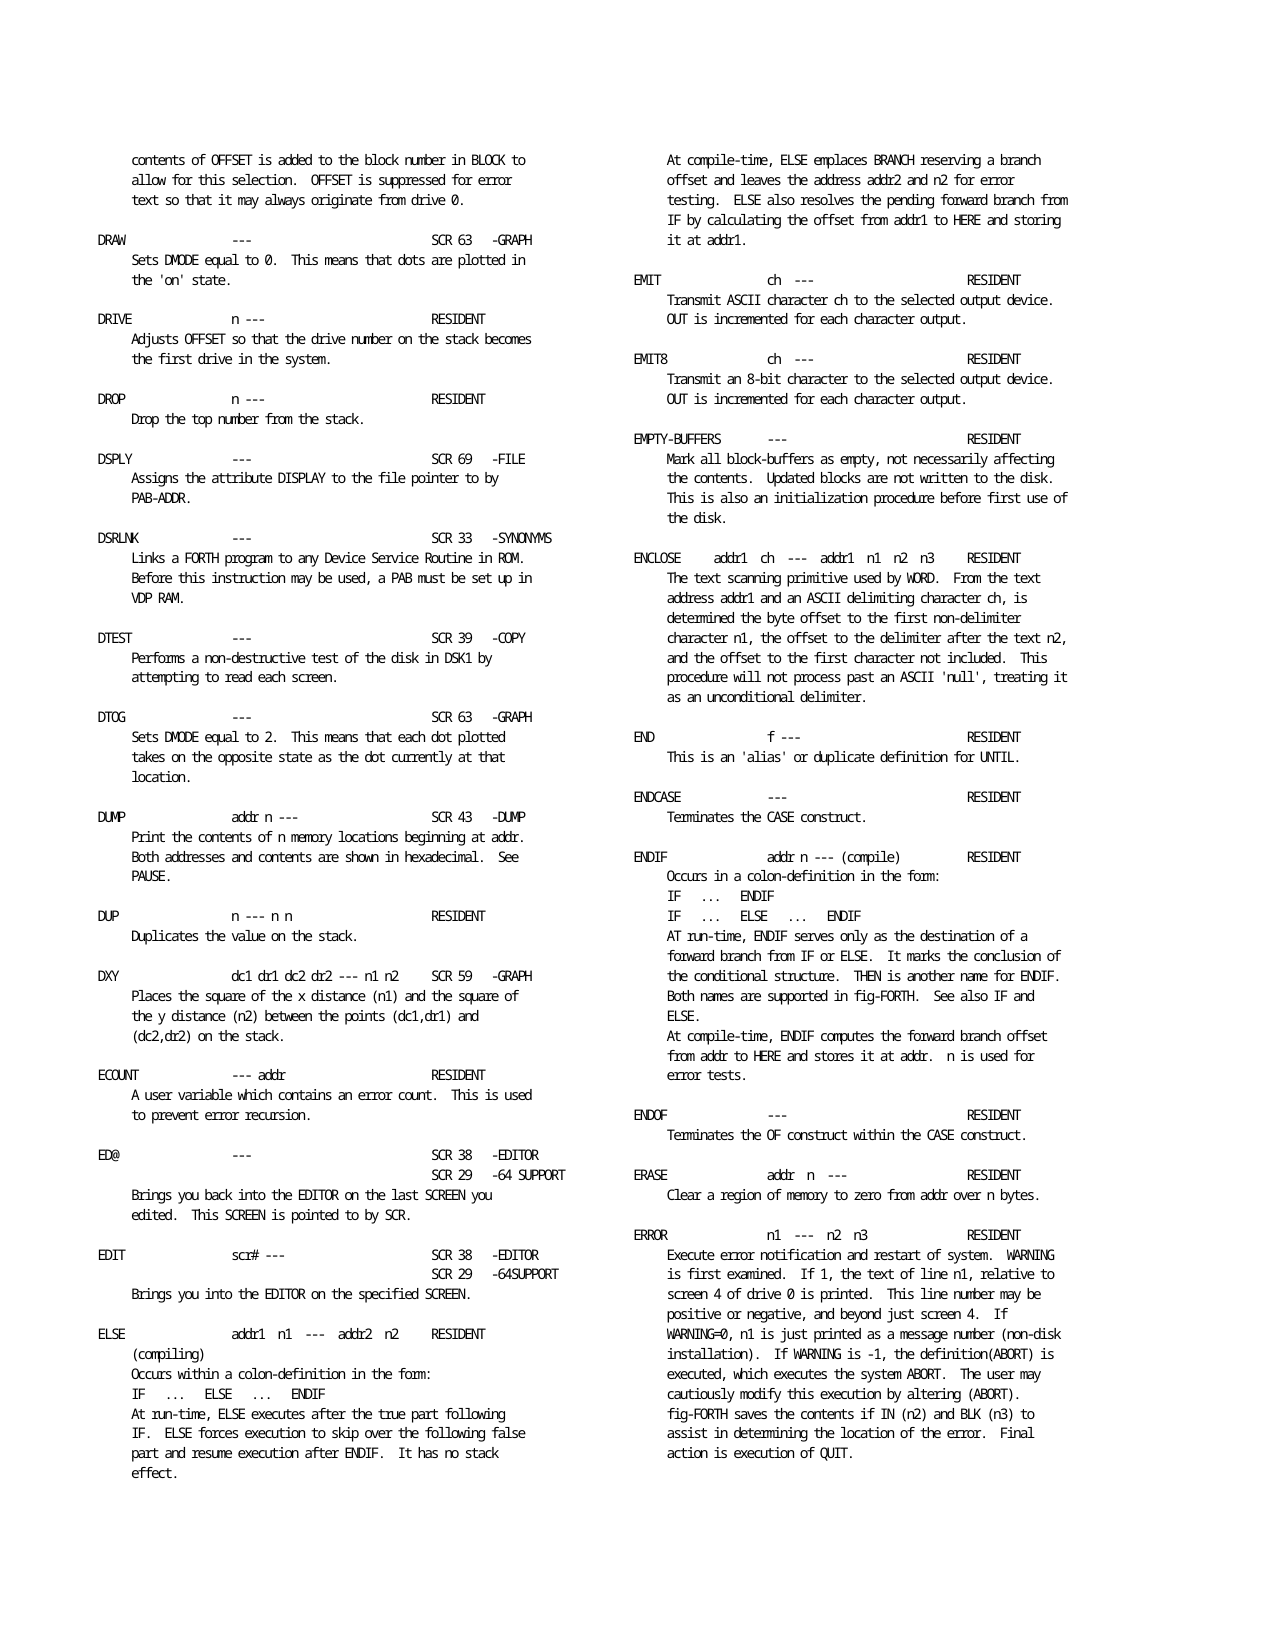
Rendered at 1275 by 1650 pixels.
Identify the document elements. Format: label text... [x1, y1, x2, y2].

text IF. ELSE forces execution to skip over the following false [97, 1423, 588, 1443]
text edited. This SCREEN is pointed to by SCR. [97, 1204, 588, 1224]
text Occurs within a colon-definition in the form: [97, 1364, 588, 1383]
text Duplicates the value on the stack. [97, 926, 588, 946]
text Mark all block-buffers as empty, not necessarily affecting [633, 448, 1123, 468]
text ENCLOSE addr1 ch --- addr1 n1 n2 n3 RESIDENT [633, 548, 1123, 568]
text EMPTY-BUFFERS --- RESIDENT [633, 428, 1123, 448]
text executed, which executes the system ABORT. The user may [633, 1364, 1123, 1383]
text fig-FORTH saves the contents if IN (n2) and BLK (n3) to [633, 1403, 1123, 1423]
text (compiling) [97, 1344, 588, 1364]
text END f --- RESIDENT [633, 727, 1123, 747]
text ED@ --- SCR 38 -EDITOR [97, 1145, 588, 1165]
text takes on the opposite state as the dot currently at that [97, 747, 588, 767]
text ERASE addr n --- RESIDENT [633, 1165, 1123, 1184]
text Terminates the CASE construct. [633, 807, 1123, 826]
text testing. ELSE also resolves the pending forward branch from [633, 190, 1123, 210]
text ELSE. [633, 1006, 1123, 1025]
text DTOG --- SCR 63 -GRAPH [97, 707, 588, 727]
text WARNING=0, n1 is just printed as a message number (non-disk [633, 1324, 1123, 1344]
text SCR 29 -64 SUPPORT [97, 1165, 588, 1184]
text to prevent error recursion. [97, 1105, 588, 1125]
text IF ... ELSE ... ENDIF [97, 1383, 588, 1403]
text ENDOF --- RESIDENT [633, 1105, 1123, 1125]
text DRAW --- SCR 63 -GRAPH [97, 229, 588, 249]
text DSPLY --- SCR 69 -FILE [97, 448, 588, 468]
text Before this instruction may be used, a PAB must be set up in [97, 568, 588, 588]
text the y distance (n2) between the points (dc1,dr1) and [97, 1006, 588, 1025]
text DUMP addr n --- SCR 43 -DUMP [97, 807, 588, 826]
text IF ... ELSE ... ENDIF [633, 906, 1123, 926]
text forward branch from IF or ELSE. It marks the conclusion of [633, 946, 1123, 966]
text DROP n --- RESIDENT [97, 389, 588, 409]
text the disk. [633, 508, 1123, 528]
text text so that it may always originate from drive 0. [97, 190, 588, 210]
text PAUSE. [97, 866, 588, 886]
text ENDIF addr n --- (compile) RESIDENT [633, 846, 1123, 866]
text Terminates the OF construct within the CASE construct. [633, 1125, 1123, 1145]
text and the offset to the first character not included. This [633, 647, 1123, 667]
text it at addr1. [633, 229, 1123, 249]
text effect. [97, 1463, 588, 1483]
text EMIT8 ch --- RESIDENT [633, 349, 1123, 369]
text screen 4 of drive 0 is printed. This line number may be [633, 1284, 1123, 1304]
text Sets DMODE equal to 0. This means that dots are plotted in [97, 249, 588, 269]
text Brings you into the EDITOR on the specified SCREEN. [97, 1284, 588, 1304]
text EDIT scr# --- SCR 38 -EDITOR [97, 1244, 588, 1264]
text SCR 29 -64SUPPORT [97, 1264, 588, 1284]
text from addr to HERE and stores it at addr. n is used for [633, 1045, 1123, 1065]
text (dc2,dr2) on the stack. [97, 1025, 588, 1045]
text The text scanning primitive used by WORD. From the text [633, 568, 1123, 588]
text as an unconditional delimiter. [633, 687, 1123, 707]
text assist in determining the location of the error. Final [633, 1423, 1123, 1443]
text OUT is incremented for each character output. [633, 309, 1123, 329]
text positive or negative, and beyond just screen 4. If [633, 1304, 1123, 1324]
text cautiously modify this execution by altering (ABORT). [633, 1383, 1123, 1403]
text DTEST --- SCR 39 -COPY [97, 627, 588, 647]
text ECOUNT --- addr RESIDENT [97, 1065, 588, 1085]
text Assigns the attribute DISPLAY to the file pointer to by [97, 468, 588, 488]
text EMIT ch --- RESIDENT [633, 269, 1123, 289]
text At run-time, ELSE executes after the true part following [97, 1403, 588, 1423]
text the conditional structure. THEN is another name for ENDIF. [633, 966, 1123, 986]
text offset and leaves the address addr2 and n2 for error [633, 170, 1123, 190]
text This is an 'alias' or duplicate definition for UNTIL. [633, 747, 1123, 767]
text Occurs in a colon-definition in the form: [633, 866, 1123, 886]
text the 'on' state. [97, 269, 588, 289]
text DXY dc1 dr1 dc2 dr2 --- n1 n2 SCR 59 -GRAPH [97, 966, 588, 986]
text Both names are supported in fig-FORTH. See also IF and [633, 986, 1123, 1006]
text procedure will not process past an ASCII 'null', treating it [633, 667, 1123, 687]
text IF ... ENDIF [633, 886, 1123, 906]
text the first drive in the system. [97, 349, 588, 369]
text character n1, the offset to the delimiter after the text n2, [633, 627, 1123, 647]
text DSRLNK --- SCR 33 -SYNONYMS [97, 528, 588, 548]
text ENDCASE --- RESIDENT [633, 787, 1123, 807]
text installation). If WARNING is -1, the definition(ABORT) is [633, 1344, 1123, 1364]
text allow for this selection. OFFSET is suppressed for error [97, 170, 588, 190]
text the contents. Updated blocks are not written to the disk. [633, 468, 1123, 488]
text PAB-ADDR. [97, 488, 588, 508]
text address addr1 and an ASCII delimiting character ch, is [633, 588, 1123, 608]
text ELSE addr1 n1 --- addr2 n2 RESIDENT [97, 1324, 588, 1344]
text action is execution of QUIT. [633, 1443, 1123, 1463]
text AT run-time, ENDIF serves only as the destination of a [633, 926, 1123, 946]
text error tests. [633, 1065, 1123, 1085]
text At compile-time, ELSE emplaces BRANCH reserving a branch [633, 150, 1123, 170]
text ERROR n1 --- n2 n3 RESIDENT [633, 1224, 1123, 1244]
text Brings you back into the EDITOR on the last SCREEN you [97, 1184, 588, 1204]
text Print the contents of n memory locations beginning at addr. [97, 826, 588, 846]
text Sets DMODE equal to 2. This means that each dot plotted [97, 727, 588, 747]
text This is also an initialization procedure before first use of [633, 488, 1123, 508]
text location. [97, 767, 588, 787]
text A user variable which contains an error count. This is used [97, 1085, 588, 1105]
text attempting to read each screen. [97, 667, 588, 687]
text At compile-time, ENDIF computes the forward branch offset [633, 1025, 1123, 1045]
text Transmit ASCII character ch to the selected output device. [633, 289, 1123, 309]
text VDP RAM. [97, 588, 588, 608]
text Places the square of the x distance (n1) and the square of [97, 986, 588, 1006]
text Adjusts OFFSET so that the drive number on the stack becomes [97, 329, 588, 349]
text DUP n --- n n RESIDENT [97, 906, 588, 926]
text Performs a non-destructive test of the disk in DSK1 by [97, 647, 588, 667]
text IF by calculating the offset from addr1 to HERE and storing [633, 210, 1123, 229]
text part and resume execution after ENDIF. It has no stack [97, 1443, 588, 1463]
text Execute error notification and restart of system. WARNING [633, 1244, 1123, 1264]
text is first examined. If 1, the text of line n1, relative to [633, 1264, 1123, 1284]
text Drop the top number from the stack. [97, 409, 588, 428]
text contents of OFFSET is added to the block number in BLOCK to [97, 150, 588, 170]
text determined the byte offset to the first non-delimiter [633, 608, 1123, 627]
text Both addresses and contents are shown in hexadecimal. See [97, 846, 588, 866]
text OUT is incremented for each character output. [633, 389, 1123, 409]
text Transmit an 8-bit character to the selected output device. [633, 369, 1123, 389]
text Links a FORTH program to any Device Service Routine in ROM. [97, 548, 588, 568]
text DRIVE n --- RESIDENT [97, 309, 588, 329]
text Clear a region of memory to zero from addr over n bytes. [633, 1184, 1123, 1204]
